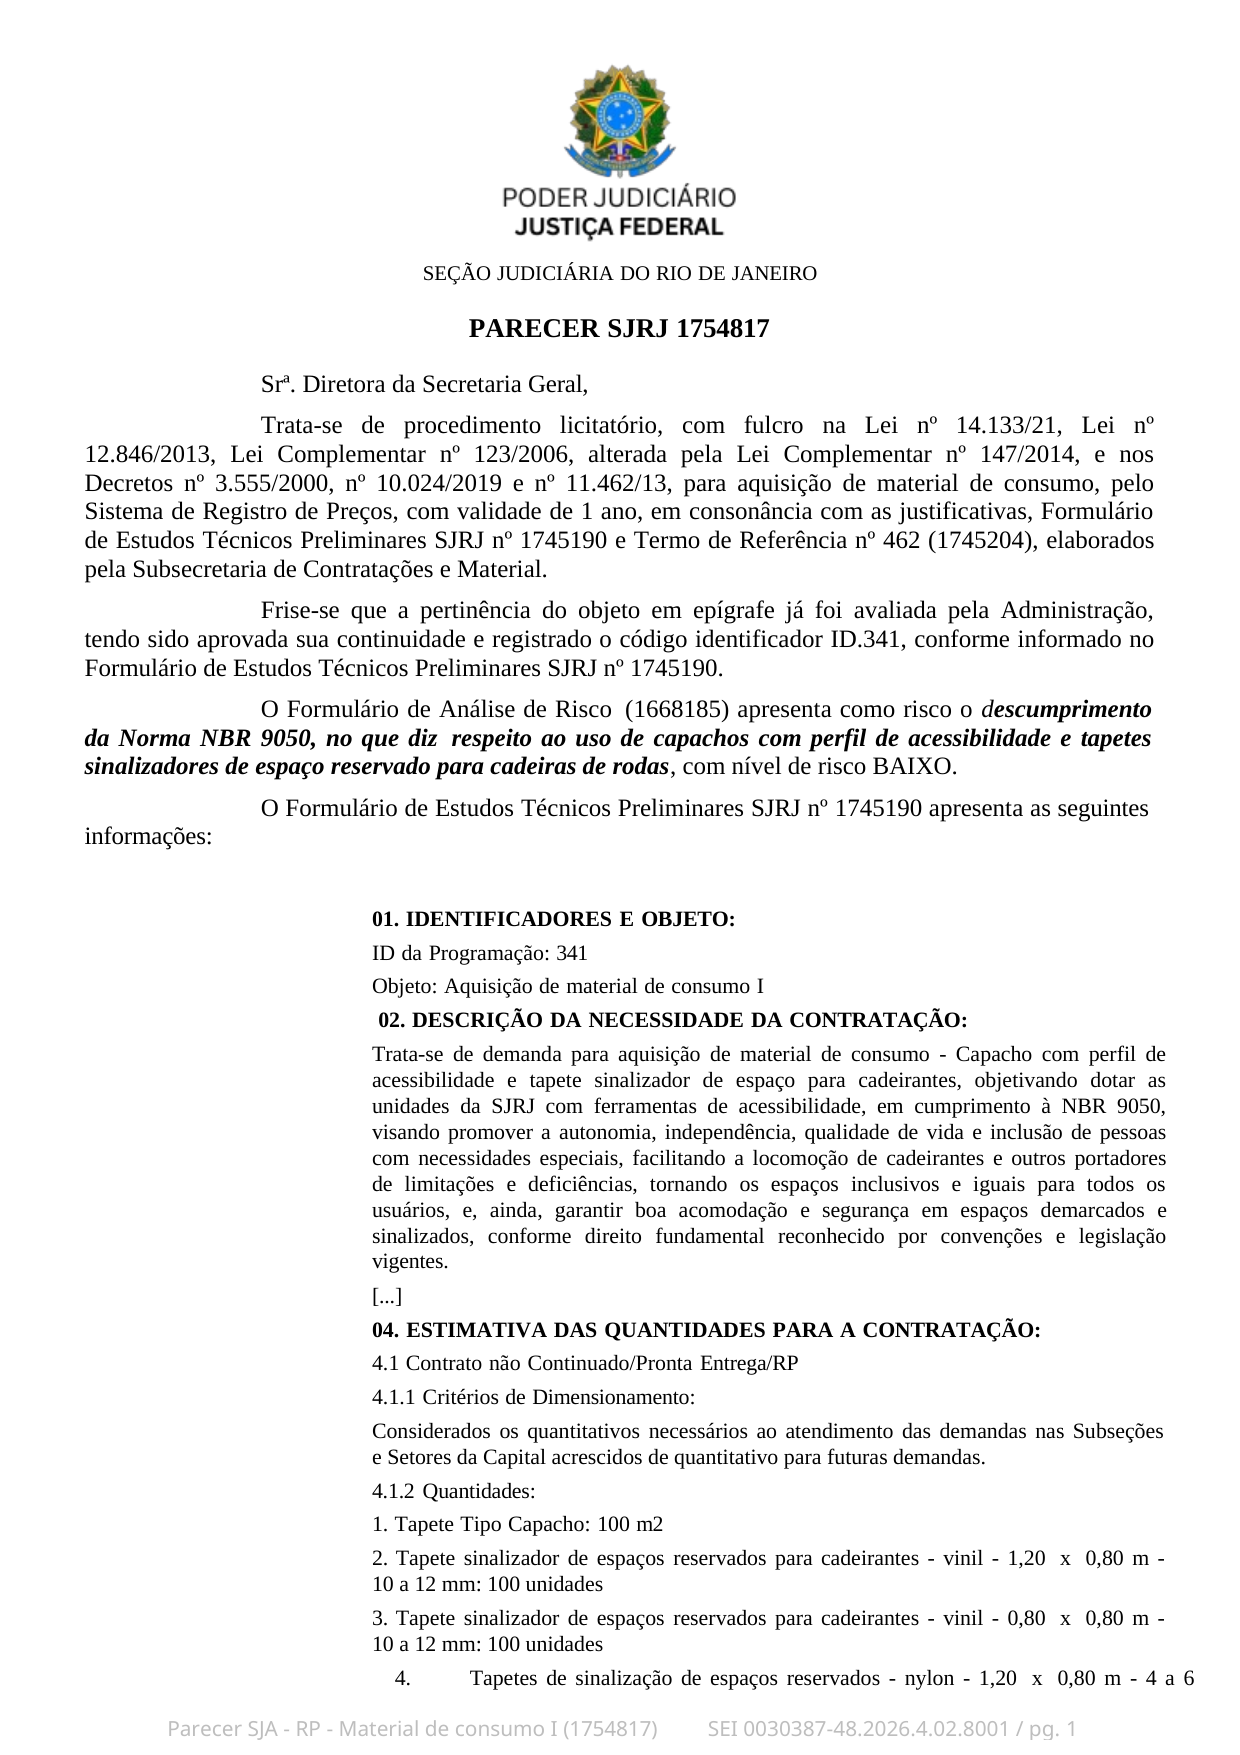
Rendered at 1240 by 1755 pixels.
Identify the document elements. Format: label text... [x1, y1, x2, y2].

text Frise-se que a pertinência do objeto em epígrafe já foi avaliada pela Administração, tendo sido aprovada sua continuidade e registrado o código identificador ID.341, conforme informado no Formulário de Estudos Técnicos Preliminares SJRJ nº 1745190. [84, 595, 1155, 681]
subtitle 04. ESTIMATIVA DAS QUANTIDADES PARA A CONTRATAÇÃO: [372, 1317, 1195, 1342]
list Quantidades: [372, 1478, 1195, 1503]
list Critérios de Dimensionamento: [372, 1384, 1195, 1409]
text Trata-se de procedimento licitatório, com fulcro na Lei nº 14.133/21, Lei nº 12.846/2013, Lei Complementar nº 123/2006, alterada pela Lei Complementar nº 147/2014, e nos Decretos nº 3.555/2000, nº 10.024/2019 e nº 11.462/13, para aquisição de material de consumo, pelo Sistema de Registro de Preços, com validade de 1 ano, em consonância com as justificativas, Formulário de Estudos Técnicos Preliminares SJRJ nº 1745190 e Termo de Referência nº 462 (1745204), elaborados pela Subsecretaria de Contratações e Material. [84, 410, 1155, 583]
text Considerados os quantitativos necessários ao atendimento das demandas nas Subseções e Setores da Capital acrescidos de quantitativo para futuras demandas. [372, 1418, 1171, 1469]
text O Formulário de Análise de Risco (1668185) apresenta como risco o descumprimento da Norma NBR 9050, no que diz respeito ao uso de capachos com perfil de acessibilidade e tapetes sinalizadores de espaço reservado para cadeiras de rodas, com nível de risco BAIXO. [84, 694, 1154, 780]
subtitle PARECER SJRJ 1754817 [59, 312, 1180, 343]
list Tapete Tipo Capacho: 100 m2 [372, 1511, 1195, 1537]
text Objeto: Aquisição de material de consumo I [372, 973, 1195, 999]
text ID da Programação: 341 [372, 939, 1195, 965]
list DESCRIÇÃO DA NECESSIDADE DA CONTRATAÇÃO: [378, 1007, 1195, 1032]
text Trata-se de demanda para aquisição de material de consumo - Capacho com perfil de acessibilidade e tapete sinalizador de espaço para cadeirantes, objetivando dotar as unidades da SJRJ com ferramentas de acessibilidade, em cumprimento à NBR 9050, visando promover a autonomia, independência, qualidade de vida e inclusão de pessoas com necessidades especiais, facilitando a locomoção de cadeirantes e outros portadores de limitações e deficiências, tornando os espaços inclusivos e iguais para todos os usuários, e, ainda, garantir boa acomodação e segurança em espaços demarcados e sinalizados, conforme direito fundamental reconhecido por convenções e legislação vigentes. [372, 1041, 1168, 1274]
text O Formulário de Estudos Técnicos Preliminares SJRJ nº 1745190 apresenta as seguintes [261, 793, 1195, 821]
text SEÇÃO JUDICIÁRIA DO RIO DE JANEIRO [59, 261, 1181, 285]
text Srª. Diretora da Secretaria Geral, [261, 369, 1195, 398]
list Tapete sinalizador de espaços reservados para cadeirantes - vinil - 1,20 x 0,80 m - 10 a 12 mm: 100 unidades [372, 1545, 1166, 1596]
list IDENTIFICADORES E OBJETO: [372, 906, 1195, 931]
list Tapetes de sinalização de espaços reservados - nylon - 1,20 x 0,80 m - 4 a 6 [394, 1664, 1195, 1690]
text [...] [372, 1283, 1195, 1308]
text informações: [84, 821, 1195, 850]
list Contrato não Continuado/Pronta Entrega/RP [372, 1350, 1195, 1376]
list Tapete sinalizador de espaços reservados para cadeirantes - vinil - 0,80 x 0,80 m - 10 a 12 mm: 100 unidades [372, 1605, 1166, 1656]
